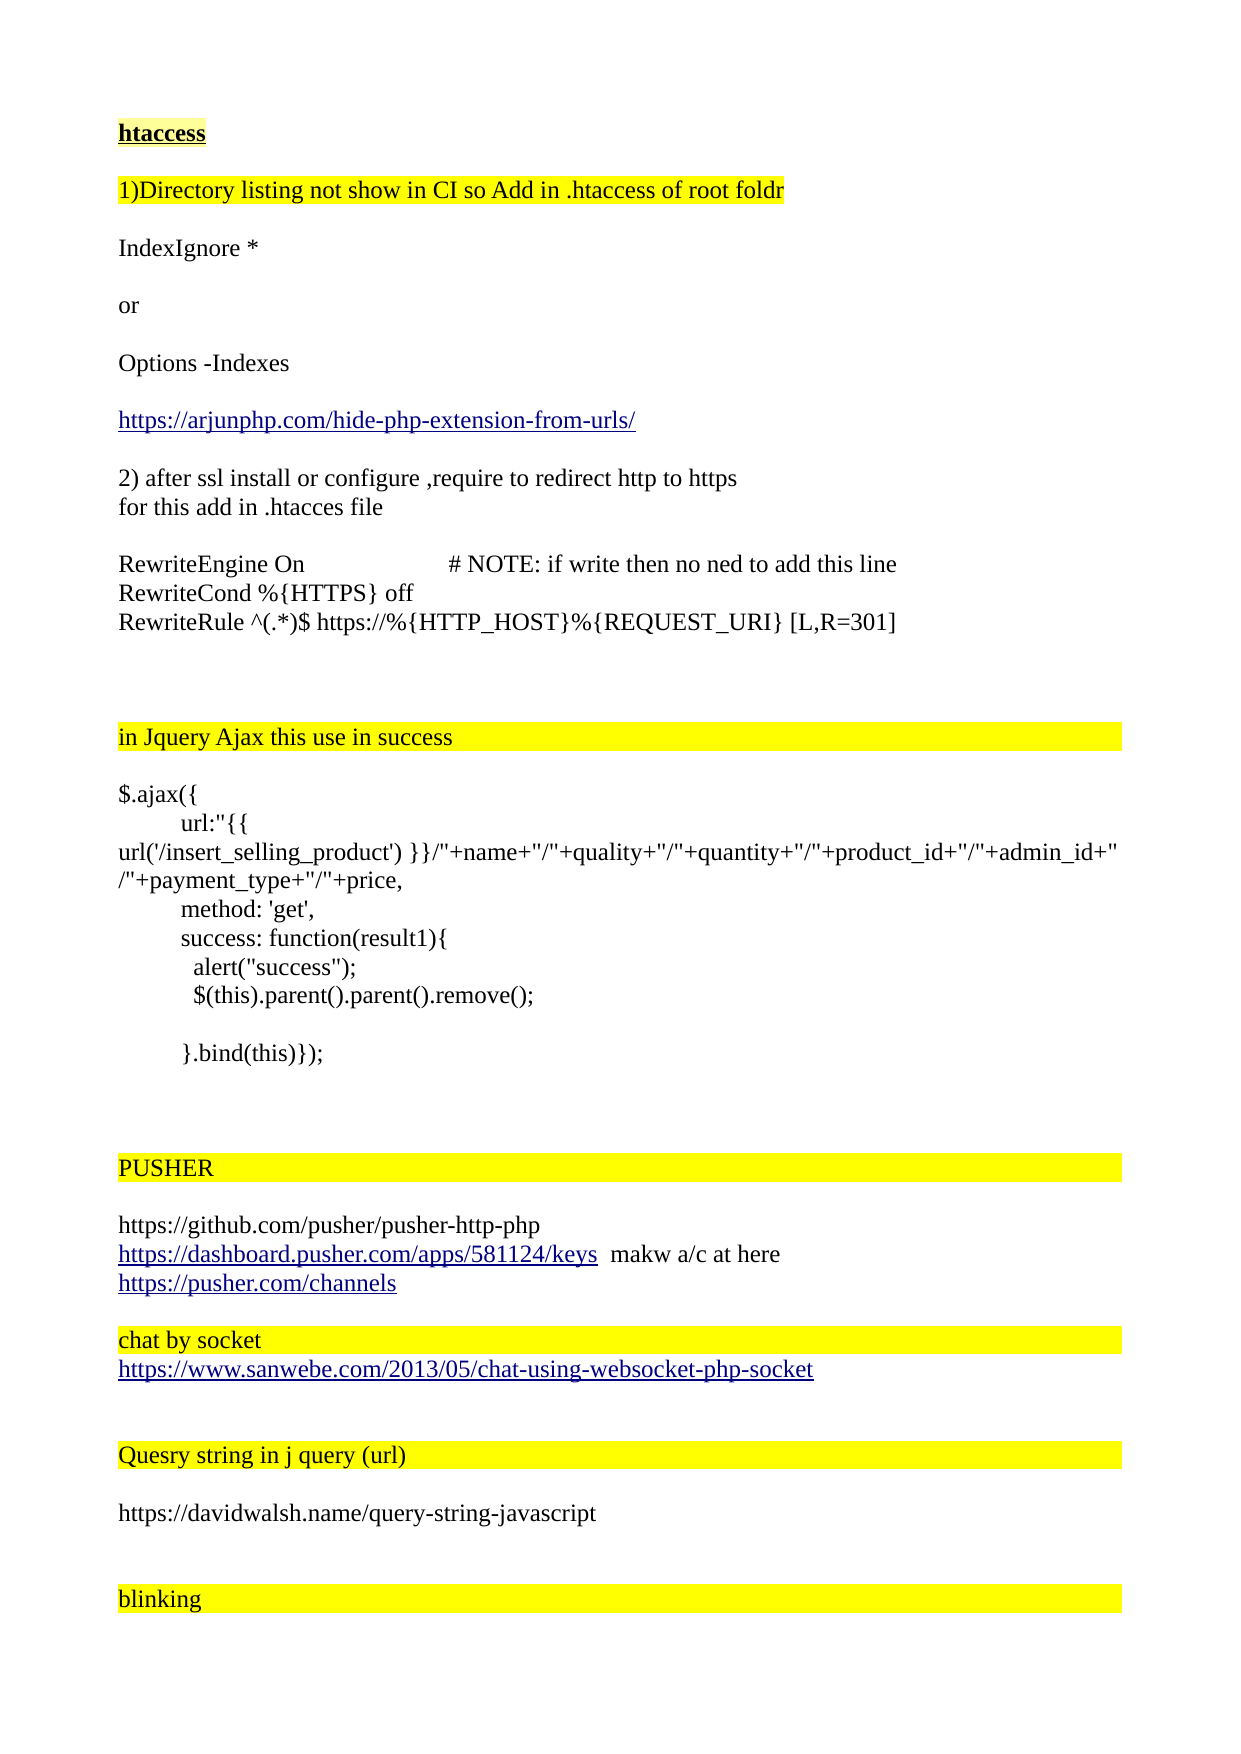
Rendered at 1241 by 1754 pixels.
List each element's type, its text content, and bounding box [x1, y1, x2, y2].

text IndexIgnore * [118, 233, 1122, 262]
text https://www.sanwebe.com/2013/05/chat-using-websocket-php-socket [118, 1354, 1122, 1383]
text https://dashboard.pusher.com/apps/581124/keys makw a/c at here [118, 1239, 1122, 1268]
text in Jquery Ajax this use in success [118, 722, 1122, 751]
text RewriteRule ^(.*)$ https://%{HTTP_HOST}%{REQUEST_URI} [L,R=301] [118, 607, 1122, 636]
text or [118, 291, 1122, 319]
text RewriteEngine On # NOTE: if write then no ned to add this line [118, 549, 1122, 578]
text PUSHER [118, 1153, 1122, 1182]
text chat by socket [118, 1326, 1122, 1354]
text 1)Directory listing not show in CI so Add in .htaccess of root foldr [118, 176, 1122, 204]
text https://github.com/pusher/pusher-http-php [118, 1211, 1122, 1239]
text https://pusher.com/channels [118, 1268, 1122, 1297]
text method: 'get', [118, 894, 1122, 923]
text Options -Indexes [118, 348, 1122, 377]
text https://arjunphp.com/hide-php-extension-from-urls/ [118, 406, 1122, 434]
text alert("success"); [118, 952, 1122, 981]
text success: function(result1){ [118, 923, 1122, 952]
text Quesry string in j query (url) [118, 1441, 1122, 1469]
text blinking [118, 1584, 1122, 1613]
text https://davidwalsh.name/query-string-javascript [118, 1498, 1122, 1527]
text }.bind(this)}); [118, 1038, 1122, 1067]
text $(this).parent().parent().remove(); [118, 981, 1122, 1009]
text 2) after ssl install or configure ,require to redirect http to https for this add in .htacces file [118, 463, 1122, 521]
text RewriteCond %{HTTPS} off [118, 578, 1122, 607]
text url:"{{ url('/insert_selling_product') }}/"+name+"/"+quality+"/"+quantity+"/"+product_id+"/"+admin_id+"/"+payment_type+"/"+price, [118, 808, 1122, 894]
text $.ajax({ [118, 779, 1122, 808]
text htaccess [118, 118, 1122, 147]
